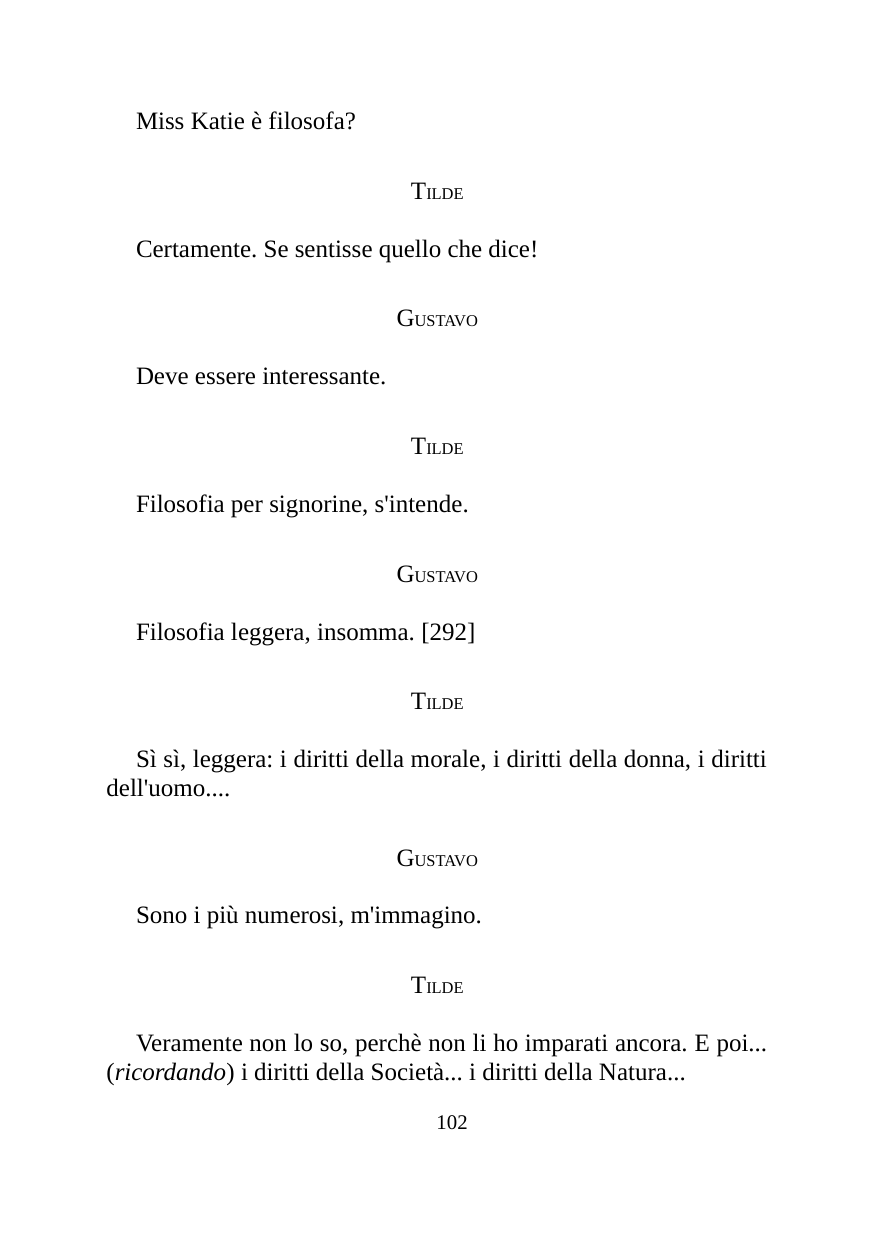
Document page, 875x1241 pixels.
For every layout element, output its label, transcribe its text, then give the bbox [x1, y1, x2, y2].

text Miss Katie è filosofa? [106, 106, 768, 135]
text Veramente non lo so, perchè non li ho imparati ancora. E poi... (ricordando) i diritti della Società... i diritti della Natura... [106, 1028, 768, 1086]
text Filosofia per signorine, s'intende. [106, 489, 768, 518]
text Tilde [106, 176, 768, 205]
text Gustavo [106, 559, 768, 587]
text Tilde [106, 431, 768, 460]
text Certamente. Se sentisse quello che dice! [106, 234, 768, 263]
text Sono i più numerosi, m'immagino. [106, 901, 768, 929]
text Gustavo [106, 303, 768, 332]
text Sì sì, leggera: i diritti della morale, i diritti della donna, i diritti dell'uomo.... [106, 744, 768, 802]
text Tilde [106, 970, 768, 999]
text Gustavo [106, 843, 768, 871]
text Deve essere interessante. [106, 361, 768, 390]
text Tilde [106, 686, 768, 715]
text Filosofia leggera, insomma. [292] [106, 617, 768, 645]
